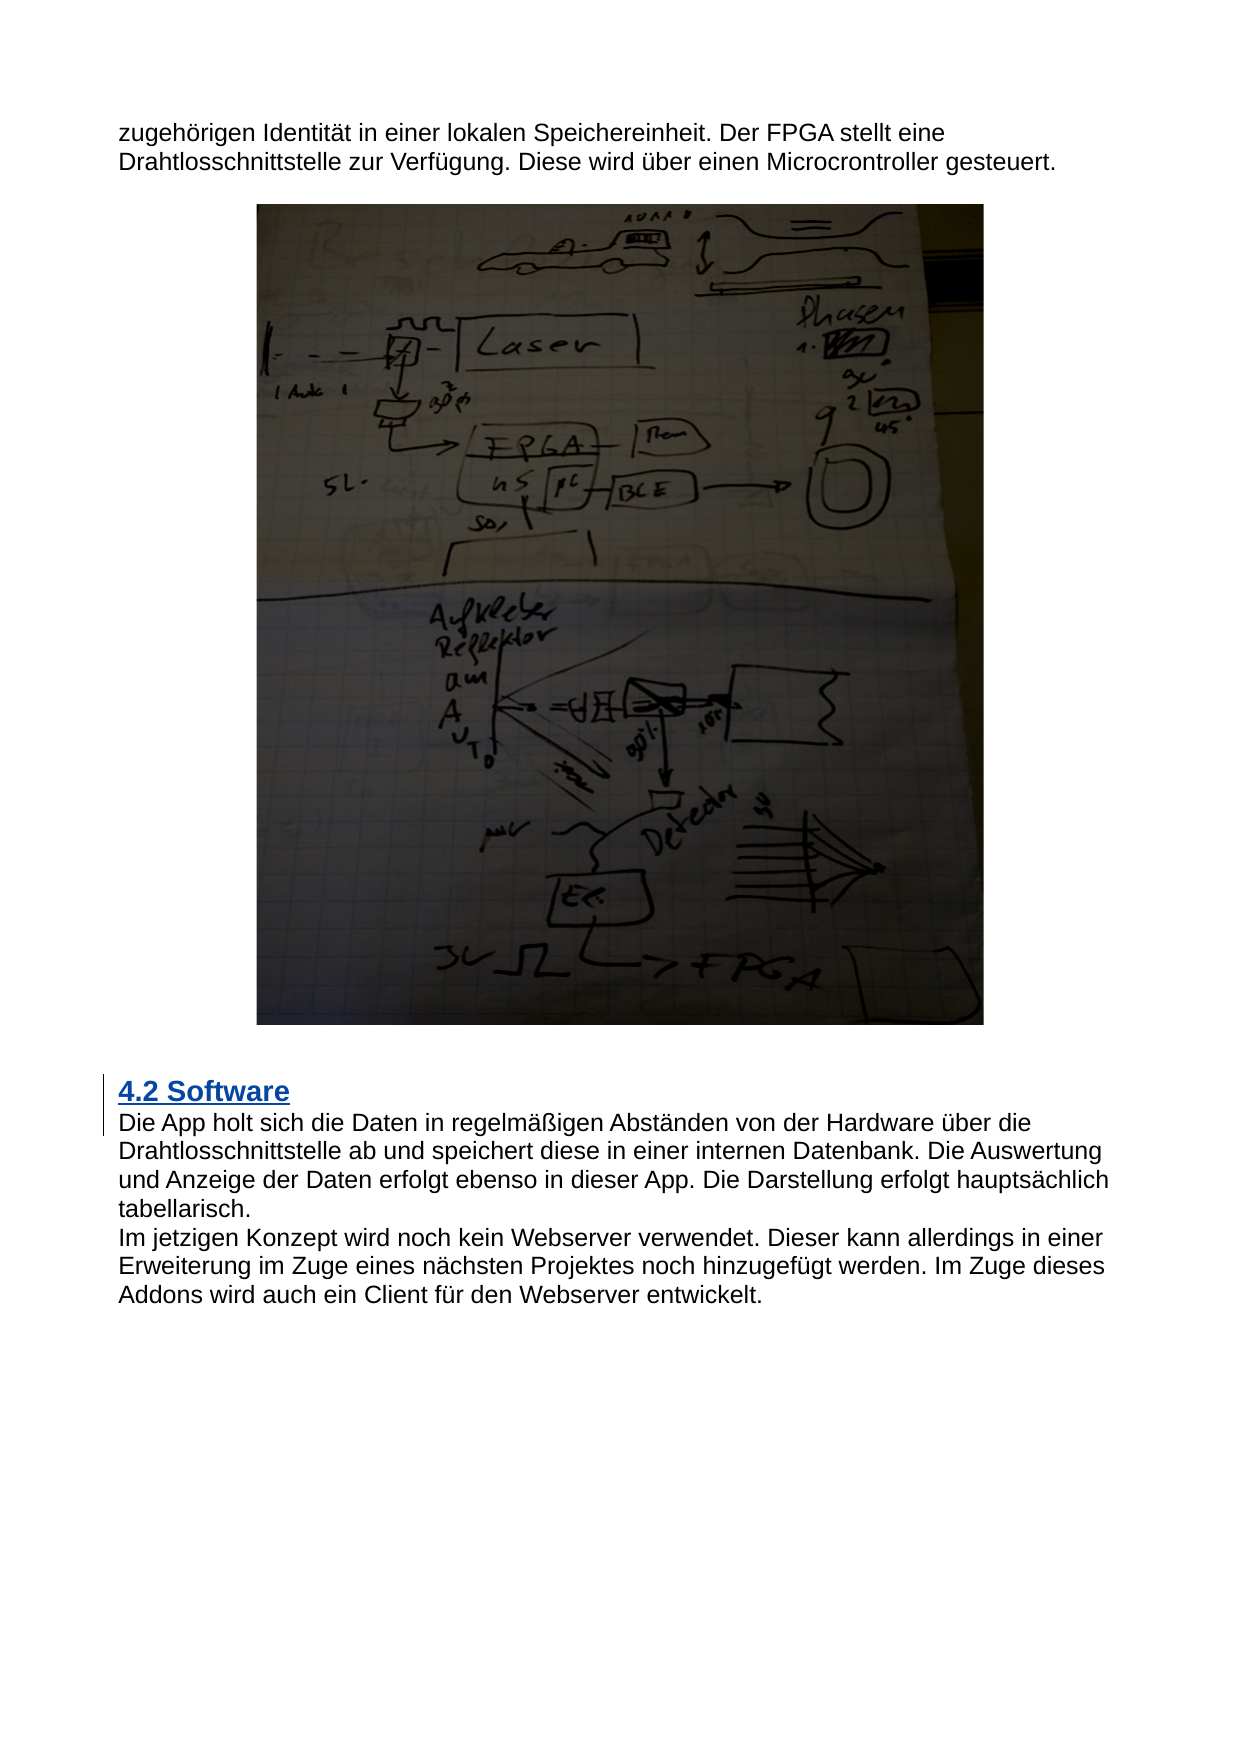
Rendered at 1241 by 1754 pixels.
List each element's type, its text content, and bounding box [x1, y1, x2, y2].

text zugehörigen Identität in einer lokalen Speichereinheit. Der FPGA stellt eine Drahtlosschnittstelle zur Verfügung. Diese wird über einen Microcrontroller gesteuert. [118, 118, 1122, 176]
picture [256, 204, 984, 1025]
text Im jetzigen Konzept wird noch kein Webserver verwendet. Dieser kann allerdings in einer Erweiterung im Zuge eines nächsten Projektes noch hinzugefügt werden. Im Zuge dieses Addons wird auch ein Client für den Webserver entwickelt. [118, 1223, 1122, 1309]
text Die App holt sich die Daten in regelmäßigen Abständen von der Hardware über die Drahtlosschnittstelle ab und speichert diese in einer internen Datenbank. Die Auswertung und Anzeige der Daten erfolgt ebenso in dieser App. Die Darstellung erfolgt hauptsächlich tabellarisch. [118, 1108, 1122, 1223]
subtitle 4.2 Software [118, 1074, 1122, 1108]
